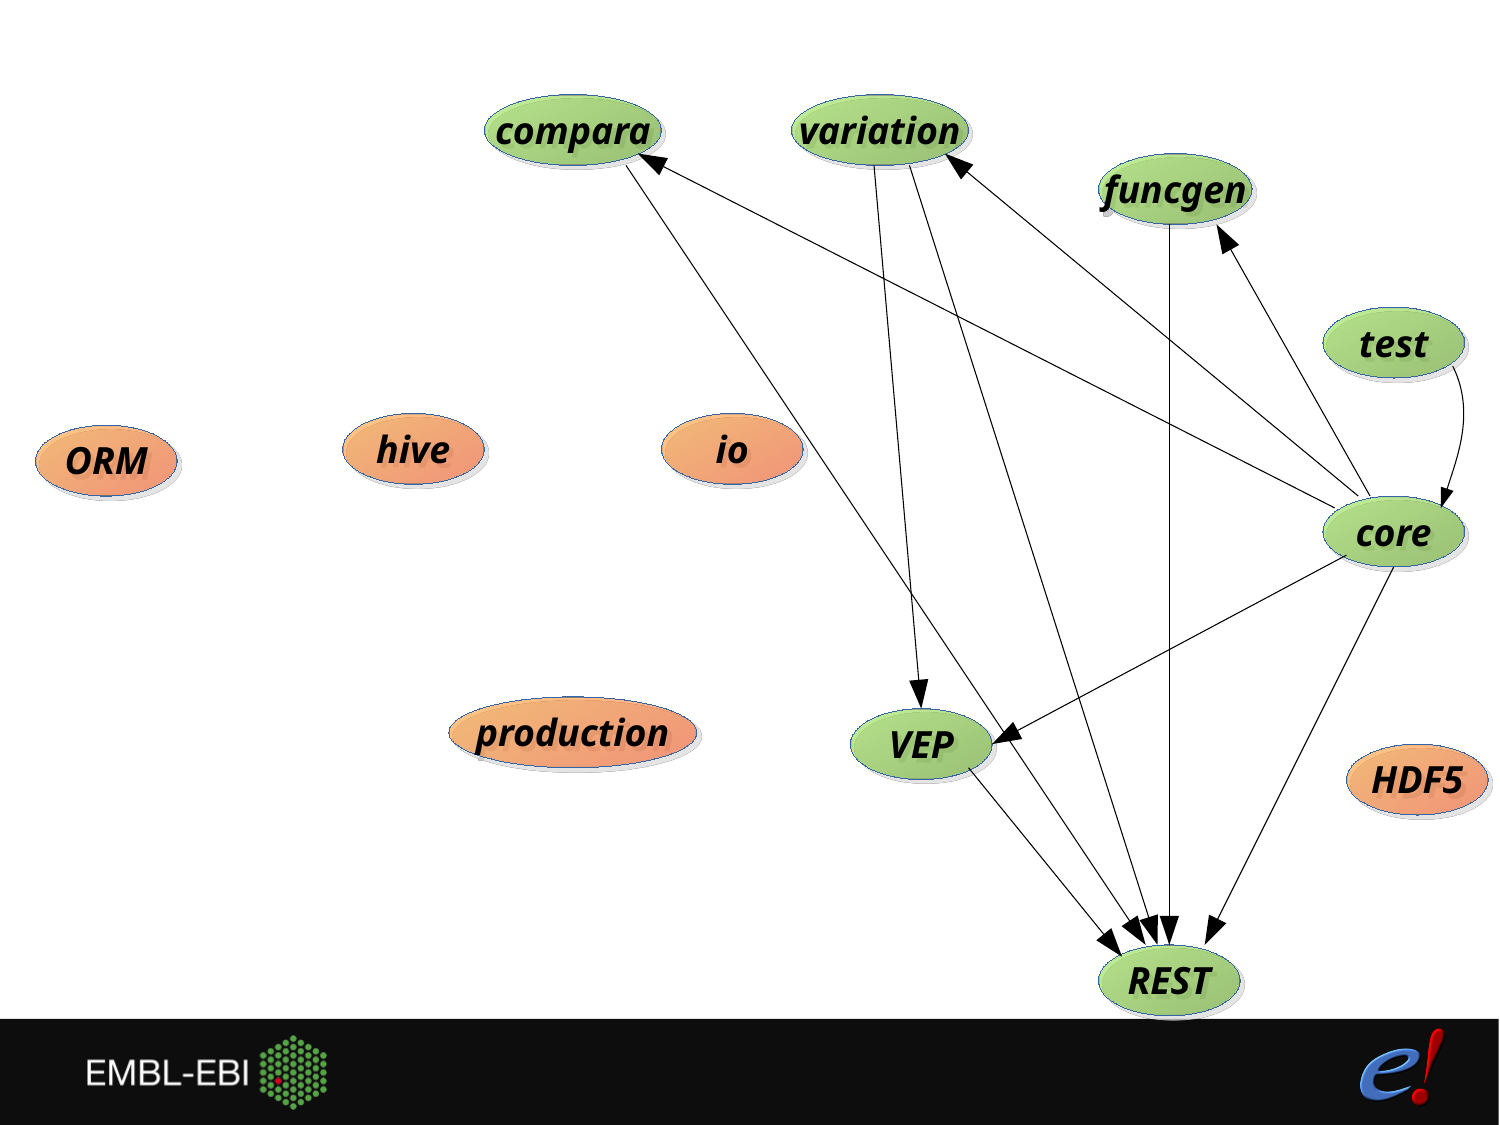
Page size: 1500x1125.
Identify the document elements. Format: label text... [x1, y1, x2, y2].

text_box production [448, 696, 697, 768]
text_box HDF5 [1346, 744, 1489, 816]
text_box hive [342, 413, 485, 485]
text_box io [661, 413, 804, 485]
text_box compara [484, 94, 662, 166]
text_box core [1322, 496, 1465, 567]
text_box test [1322, 307, 1465, 379]
text_box variation [791, 94, 969, 166]
picture [1357, 1026, 1448, 1112]
text_box VEP [850, 708, 993, 780]
text_box REST [1098, 944, 1241, 1016]
picture [87, 1035, 327, 1110]
text_box ORM [35, 425, 178, 497]
text_box funcgen [1098, 153, 1253, 225]
